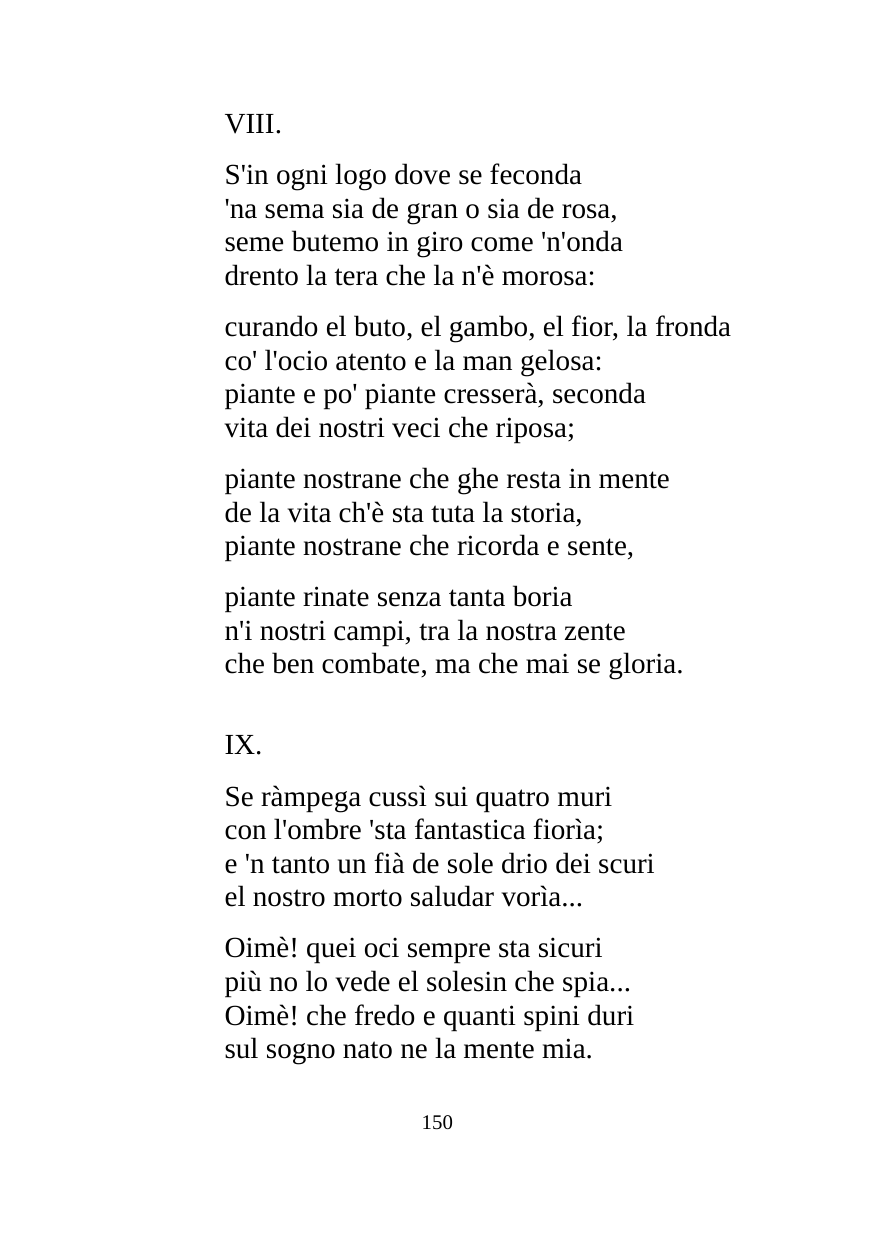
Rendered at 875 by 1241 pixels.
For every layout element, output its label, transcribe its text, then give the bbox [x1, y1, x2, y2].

text S'in ogni logo dove se feconda 'na sema sia de gran o sia de rosa, seme butemo in giro come 'n'onda drento la tera che la n'è morosa: [224, 157, 768, 292]
text piante nostrane che ghe resta in mente de la vita ch'è sta tuta la storia, piante nostrane che ricorda e sente, [224, 461, 768, 562]
text Oimè! quei oci sempre sta sicuri più no lo vede el solesin che spia... Oimè! che fredo e quanti spini duri sul sogno nato ne la mente mia. [224, 931, 768, 1065]
text IX. [224, 727, 768, 761]
text curando el buto, el gambo, el fior, la fronda co' l'ocio atento e la man gelosa: piante e po' piante cresserà, seconda vita dei nostri veci che riposa; [224, 309, 768, 443]
text Se ràmpega cussì sui quatro muri con l'ombre 'sta fantastica fiorìa; e 'n tanto un fià de sole drio dei scuri el nostro morto saludar vorìa... [224, 779, 768, 913]
text piante rinate senza tanta boria n'i nostri campi, tra la nostra zente che ben combate, ma che mai se gloria. [224, 579, 768, 680]
text VIII. [224, 106, 768, 140]
